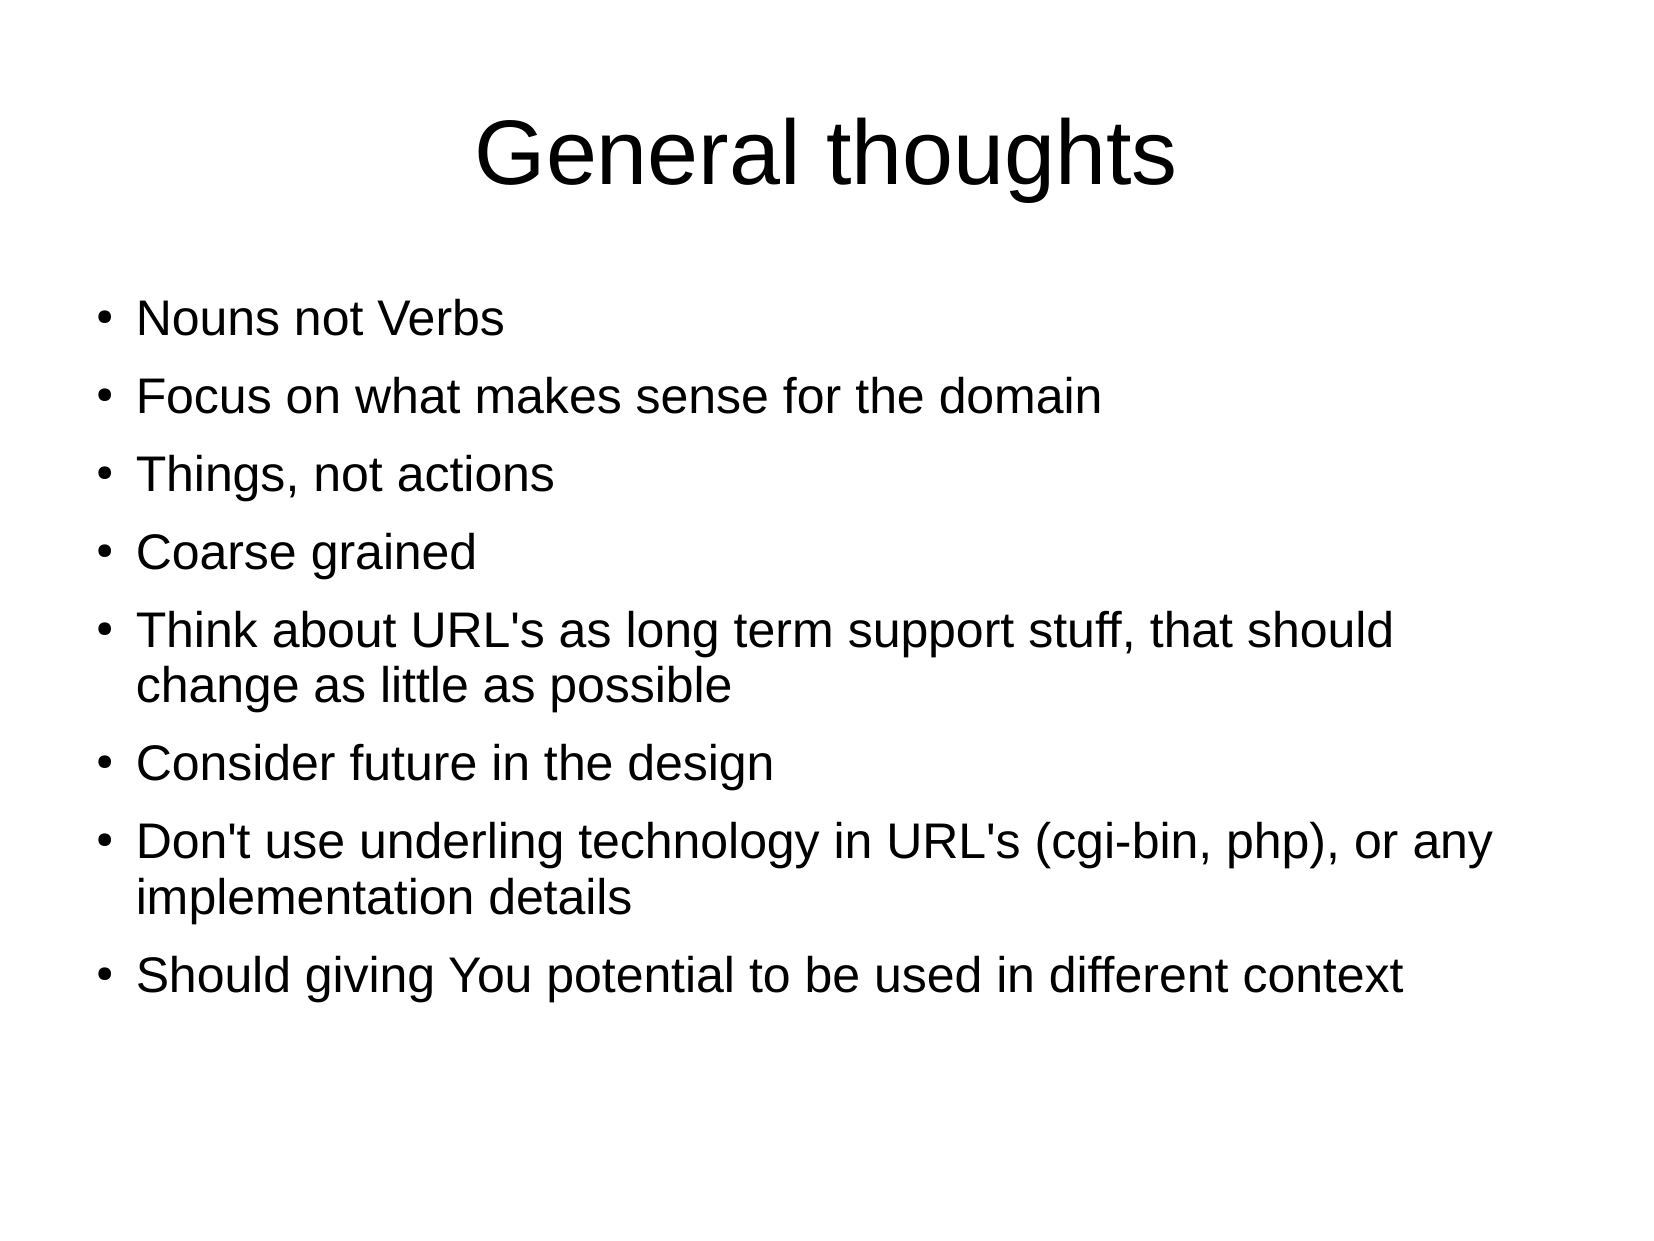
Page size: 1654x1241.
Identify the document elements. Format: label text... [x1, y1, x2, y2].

list Nouns not Verbs Focus on what makes sense for the domain Things, not actions Coarse grained Think about URL's as long term support stuff, that should change as little as possible Consider future in the design Don't use underling technology in URL's (cgi-bin, php), or any implementation details Should giving You potential to be used in different context [82, 290, 1571, 1010]
title General thoughts [82, 49, 1571, 257]
